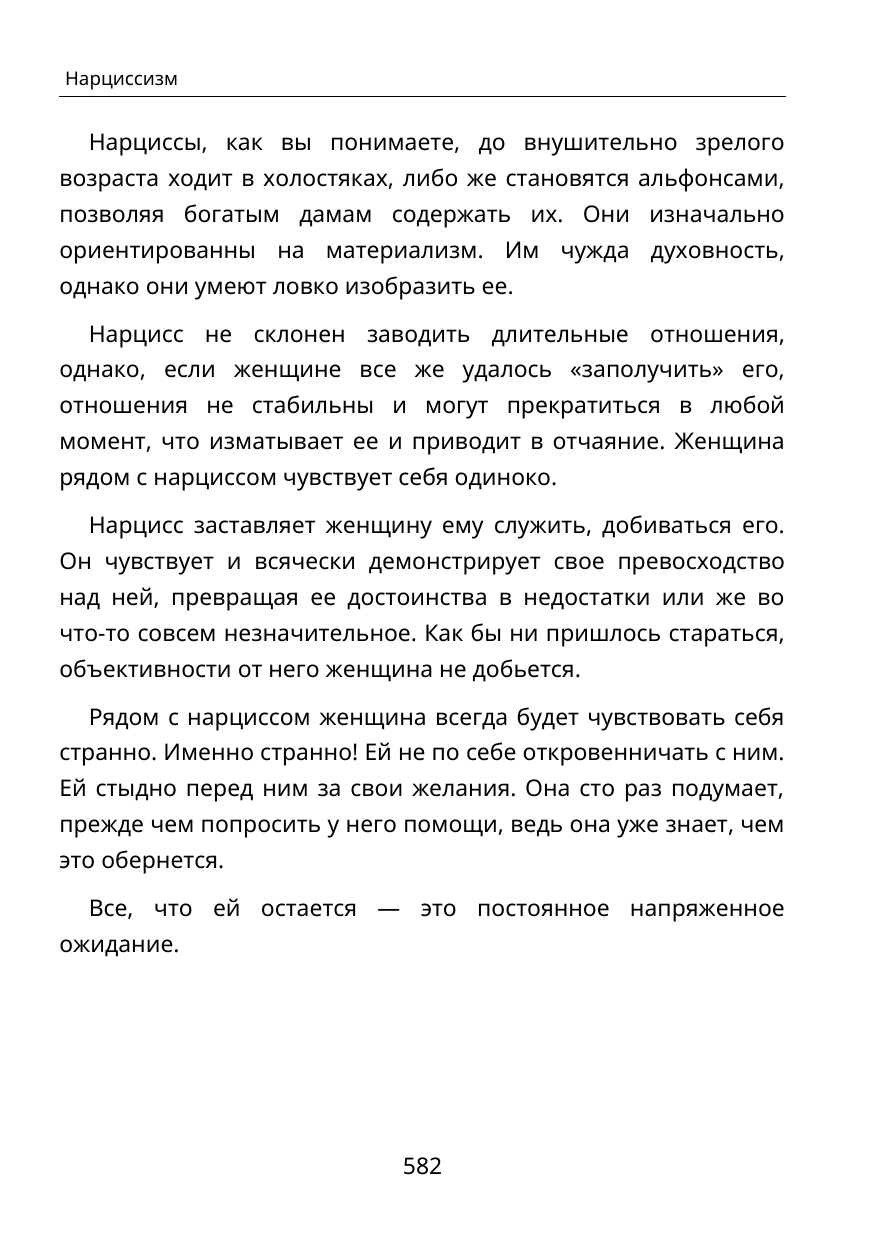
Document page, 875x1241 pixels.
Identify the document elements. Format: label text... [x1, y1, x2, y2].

text Нарциссы, как вы понимаете, до внушительно зрелого возраста ходит в холостяках, либо же становятся альфонсами, позволяя богатым дамам содержать их. Они изначально ориентированны на материализм. Им чужда духовность, однако они умеют ловко изобразить ее. [59, 126, 786, 301]
text Рядом с нарциссом женщина всегда будет чувствовать себя странно. Именно странно! Ей не по себе откровенничать с ним. Ей стыдно перед ним за свои желания. Она сто раз подумает, прежде чем попросить у него помощи, ведь она уже знает, чем это обернется. [59, 700, 786, 875]
text Нарцисс заставляет женщину ему служить, добиваться его. Он чувствует и всячески демонстрирует свое превосходство над ней, превращая ее достоинства в недостатки или же во что-то совсем незначительное. Как бы ни пришлось стараться, объективности от него женщина не добьется. [59, 509, 786, 684]
text Нарцисс не склонен заводить длительные отношения, однако, если женщине все же удалось «заполучить» его, отношения не стабильны и могут прекратиться в любой момент, что изматывает ее и приводит в отчаяние. Женщина рядом с нарциссом чувствует себя одиноко. [59, 317, 786, 492]
text Все, что ей остается — это постоянное напряженное ожидание. [59, 892, 786, 959]
